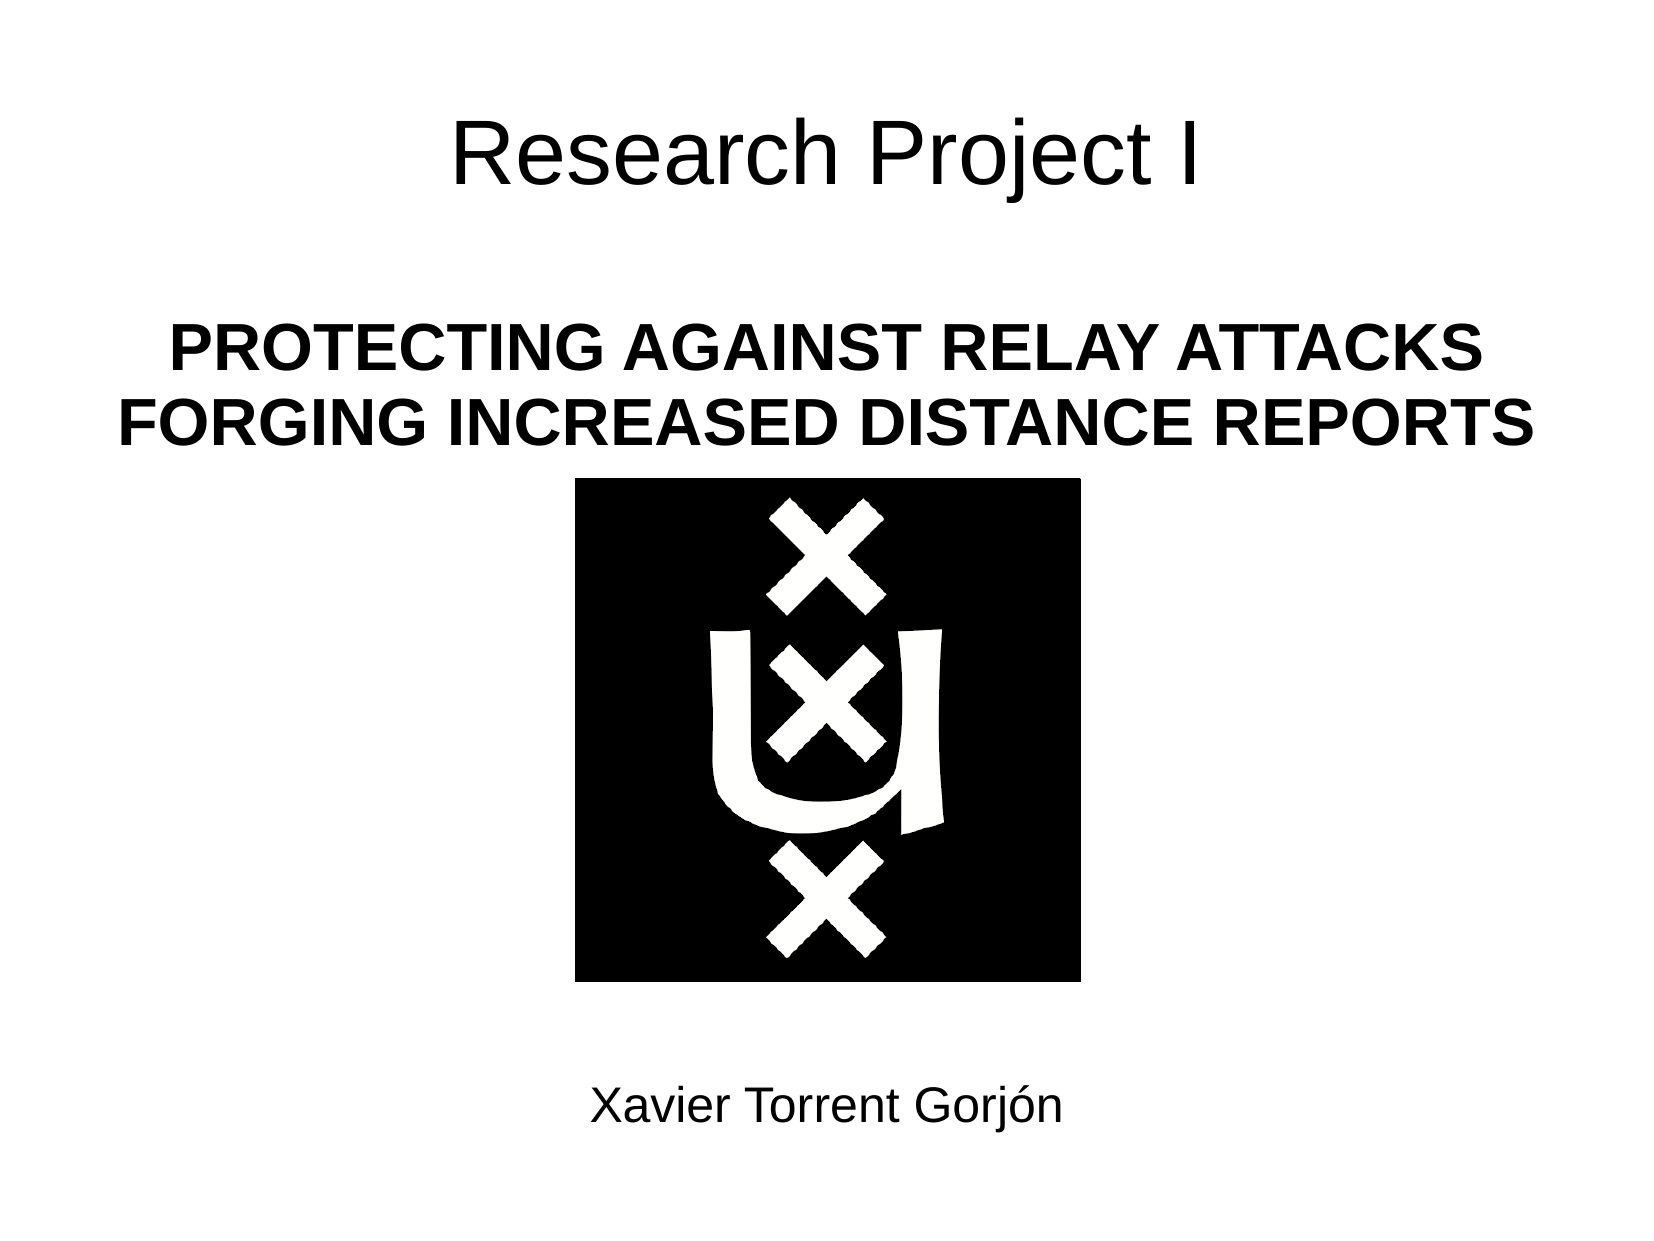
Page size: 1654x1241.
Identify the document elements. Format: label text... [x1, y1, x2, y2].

title Research Project I [82, 49, 1571, 257]
subtitle PROTECTING AGAINST RELAY ATTACKS FORGING INCREASED DISTANCE REPORTS [82, 290, 1571, 481]
text_box Xavier Torrent Gorjón [82, 1010, 1571, 1201]
picture [566, 469, 1088, 991]
